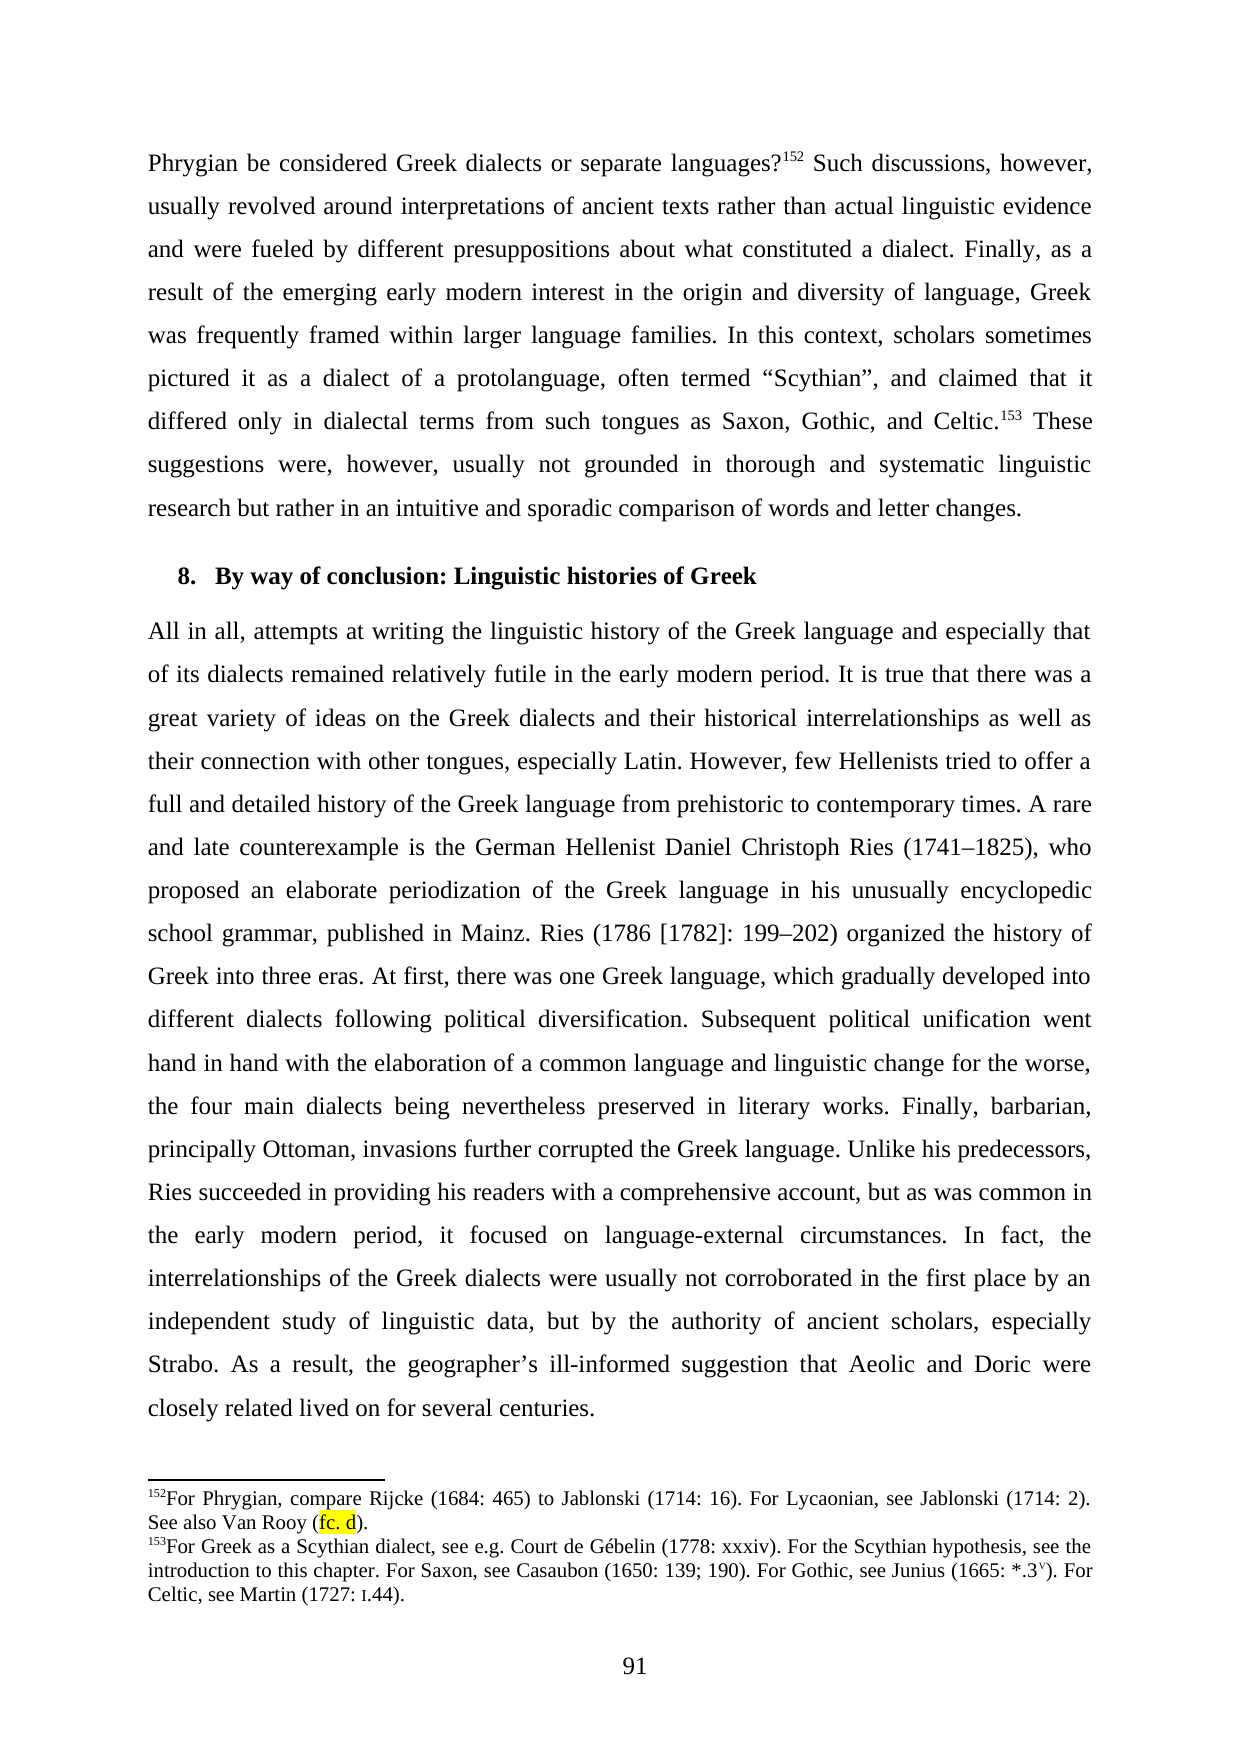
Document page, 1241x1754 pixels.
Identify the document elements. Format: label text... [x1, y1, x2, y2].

text For Greek as a Scythian dialect, see e.g. Court de Gébelin (1778: xxxiv). For the Scythian hypothesis, see the introduction to this chapter. For Saxon, see Casaubon (1650: 139; 190). For Gothic, see Junius (1665: *.3v). For Celtic, see Martin (1727: i.44). [148, 1534, 1093, 1606]
text Phrygian be considered Greek dialects or separate languages? Such discussions, however, usually revolved around interpretations of ancient texts rather than actual linguistic evidence and were fueled by different presuppositions about what constituted a dialect. Finally, as a result of the emerging early modern interest in the origin and diversity of language, Greek was frequently framed within larger language families. In this context, scholars sometimes pictured it as a dialect of a protolanguage, often termed “Scythian”, and claimed that it differed only in dialectal terms from such tongues as Saxon, Gothic, and Celtic. These suggestions were, however, usually not grounded in thorough and systematic linguistic research but rather in an intuitive and sporadic comparison of words and letter changes. [148, 148, 1093, 521]
text For Phrygian, compare Rijcke (1684: 465) to Jablonski (1714: 16). For Lycaonian, see Jablonski (1714: 2). See also Van Rooy (fc. d). [148, 1486, 1093, 1534]
subtitle By way of conclusion: Linguistic histories of Greek [177, 561, 1093, 589]
text All in all, attempts at writing the linguistic history of the Greek language and especially that of its dialects remained relatively futile in the early modern period. It is true that there was a great variety of ideas on the Greek dialects and their historical interrelationships as well as their connection with other tongues, especially Latin. However, few Hellenists tried to offer a full and detailed history of the Greek language from prehistoric to contemporary times. A rare and late counterexample is the German Hellenist Daniel Christoph Ries (1741–1825), who proposed an elaborate periodization of the Greek language in his unusually encyclopedic school grammar, published in Mainz. Ries (1786 [1782]: 199–202) organized the history of Greek into three eras. At first, there was one Greek language, which gradually developed into different dialects following political diversification. Subsequent political unification went hand in hand with the elaboration of a common language and linguistic change for the worse, the four main dialects being nevertheless preserved in literary works. Finally, barbarian, principally Ottoman, invasions further corrupted the Greek language. Unlike his predecessors, Ries succeeded in providing his readers with a comprehensive account, but as was common in the early modern period, it focused on language-external circumstances. In fact, the interrelationships of the Greek dialects were usually not corroborated in the first place by an independent study of linguistic data, but by the authority of ancient scholars, especially Strabo. As a result, the geographer’s ill-informed suggestion that Aeolic and Doric were closely related lived on for several centuries. [148, 616, 1093, 1421]
